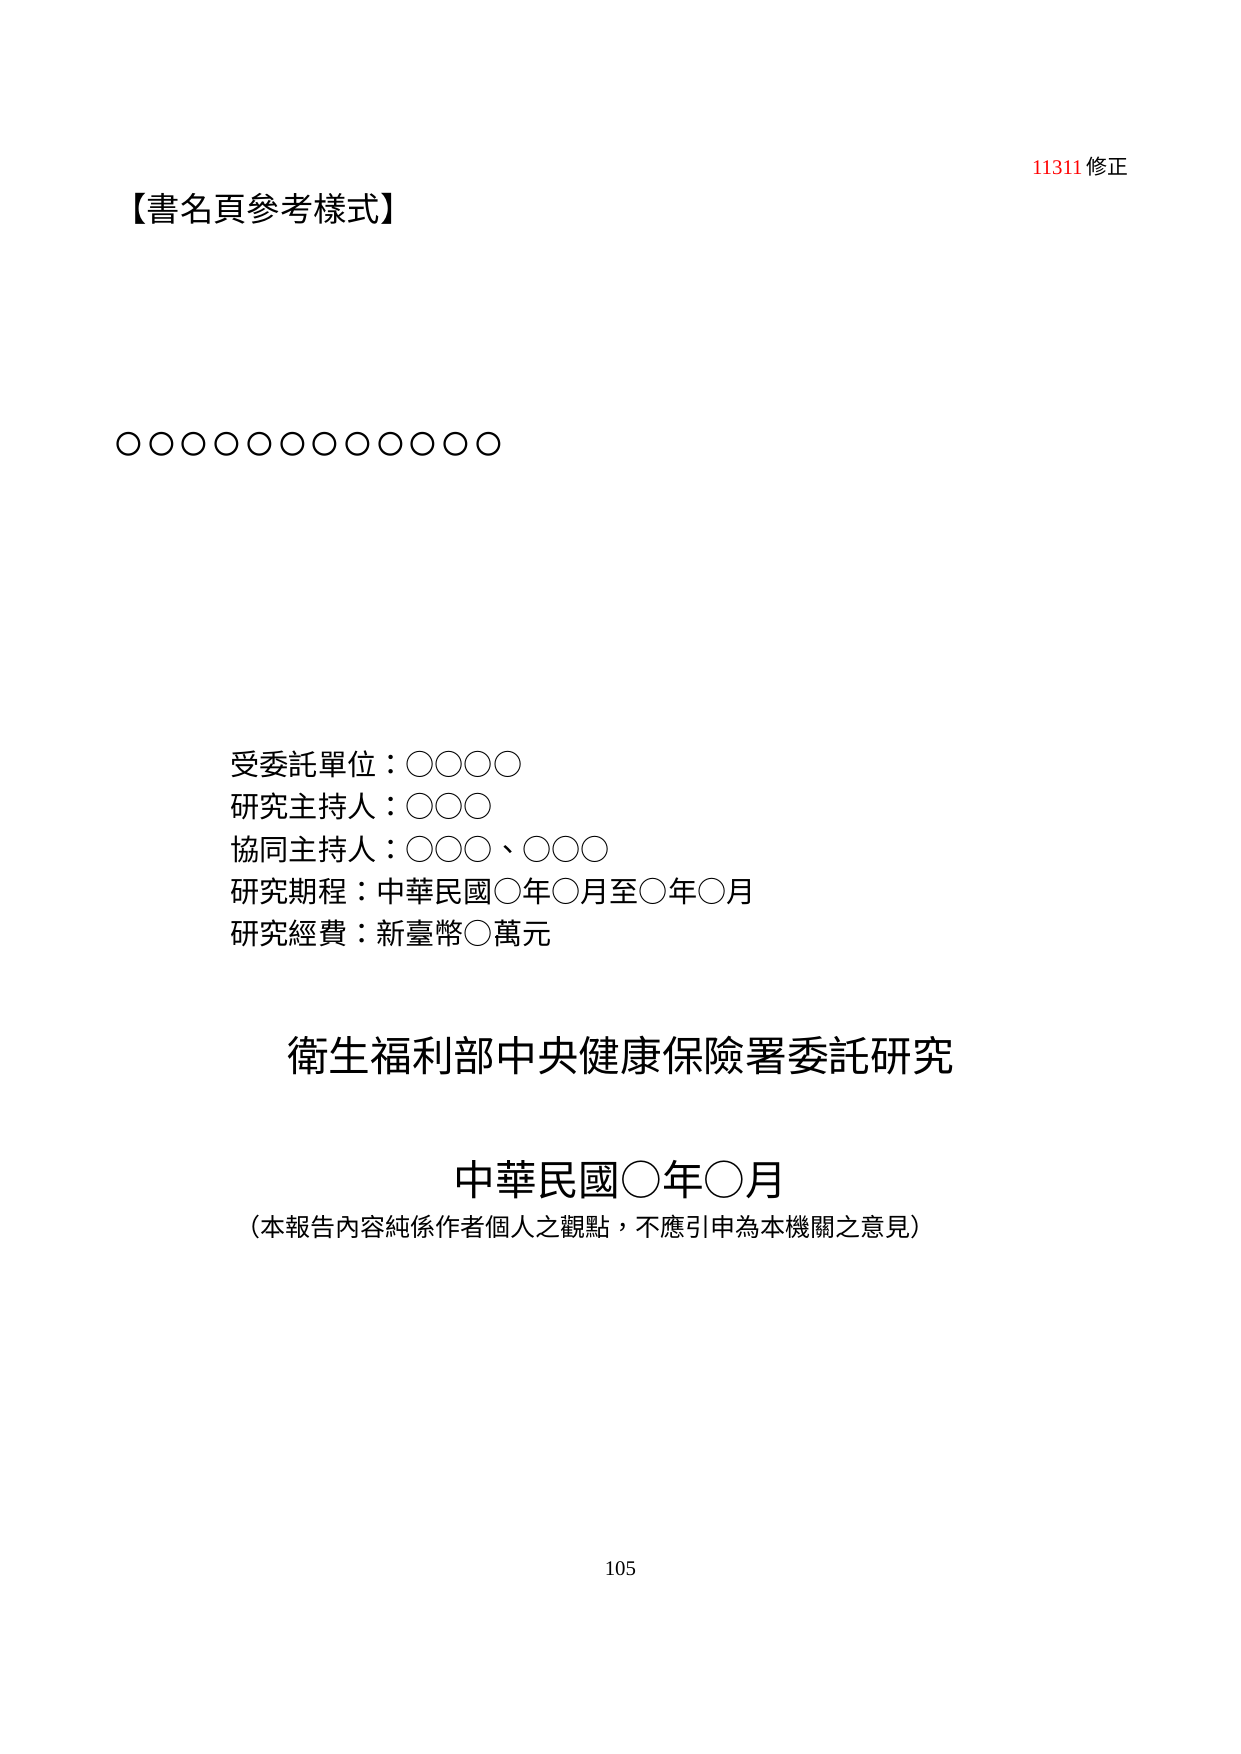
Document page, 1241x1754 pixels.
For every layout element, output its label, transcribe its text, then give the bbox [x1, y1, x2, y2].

text 衛生福利部中央健康保險署委託研究 [112, 1030, 1128, 1082]
text 【書名頁參考樣式】 [113, 183, 446, 231]
text 研究期程：中華民國○年○月至○年○月 [230, 868, 1128, 911]
text 協同主持人：○○○、○○○ [230, 826, 1128, 868]
text 研究經費：新臺幣○萬元 [230, 911, 1128, 953]
text ○○○○○○○○○○○○ [112, 419, 1128, 471]
text （本報告內容純係作者個人之觀點，不應引申為本機關之意見） [112, 1207, 1058, 1243]
text 中華民國○年○月 [112, 1147, 1128, 1207]
text 研究主持人：○○○ [230, 784, 1128, 826]
text 受委託單位：○○○○ [230, 742, 1128, 784]
